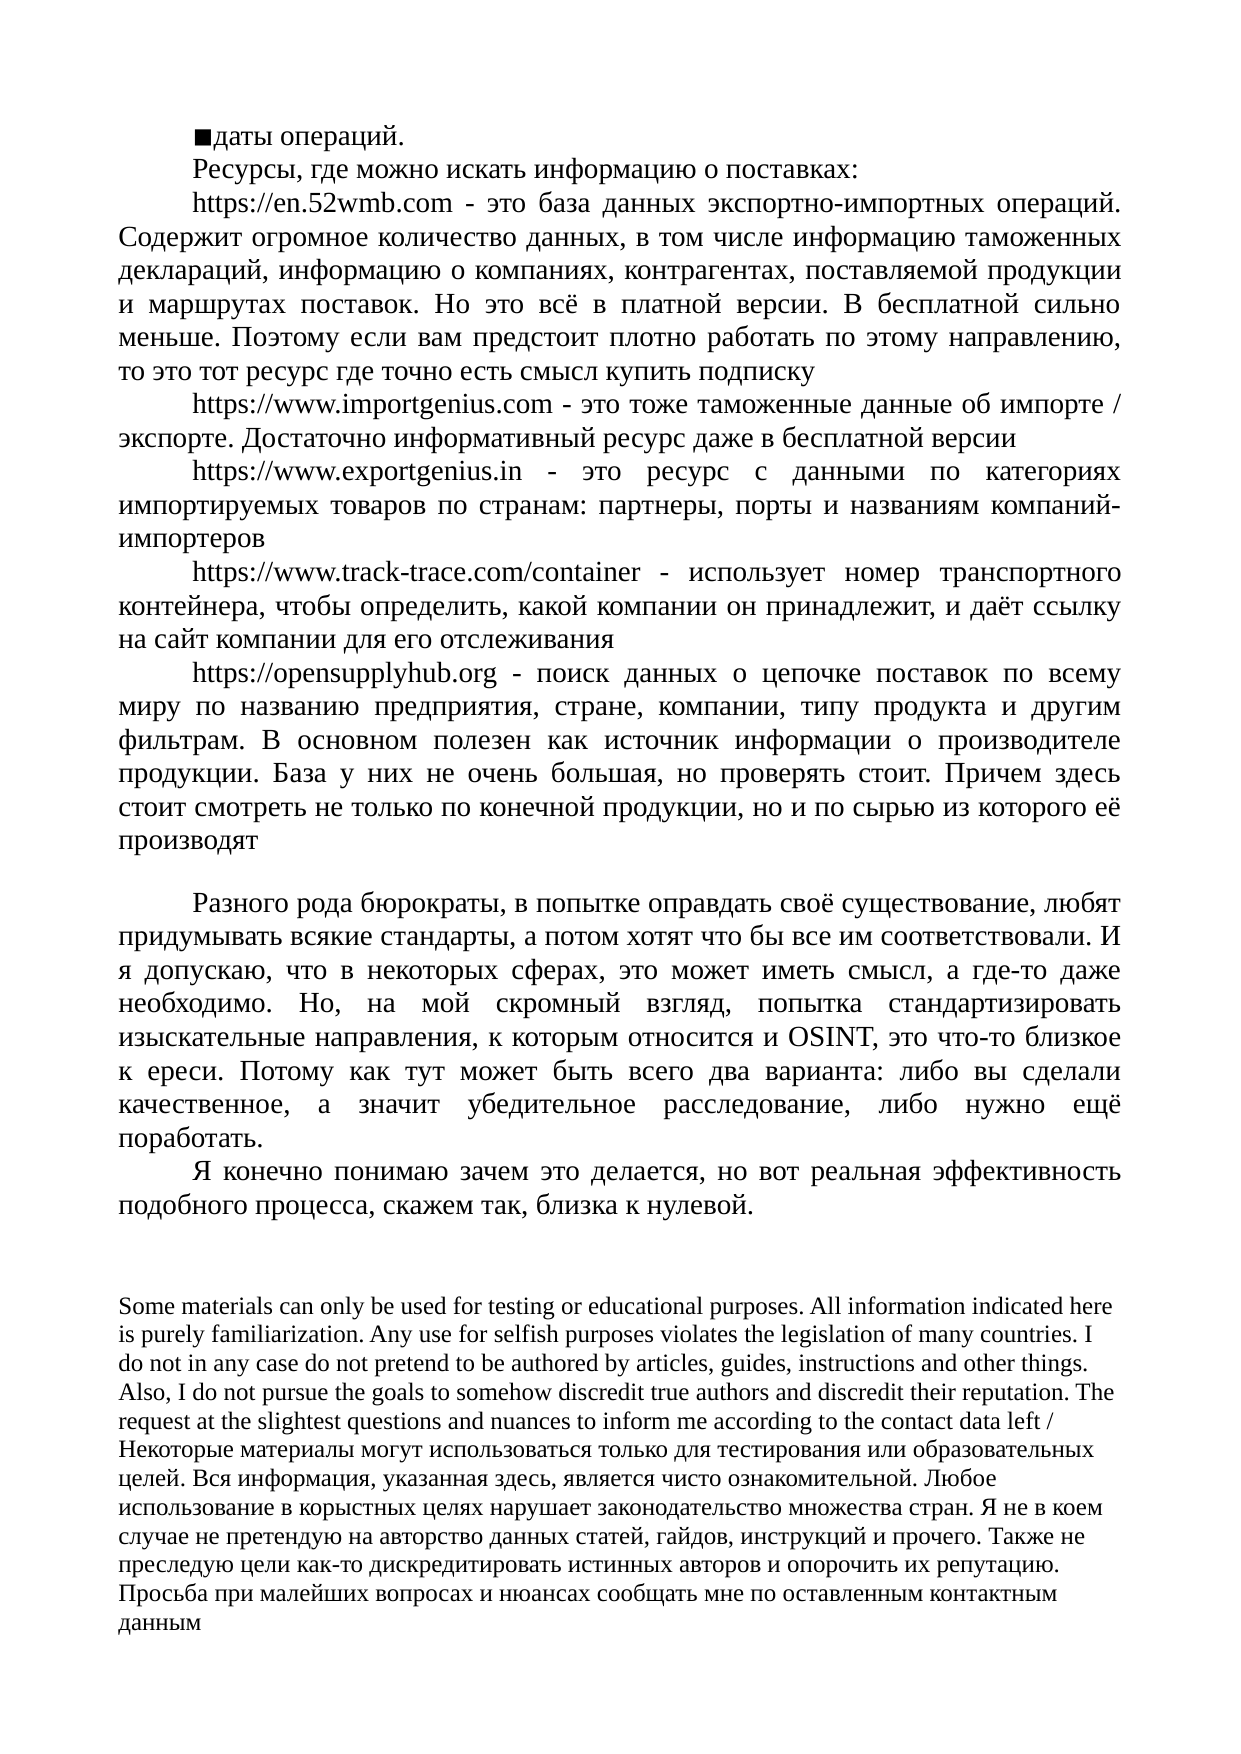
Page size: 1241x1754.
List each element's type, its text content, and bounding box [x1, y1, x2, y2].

text Разного рода бюрократы, в попытке оправдать своё существование, любят придумывать всякие стандарты, а потом хотят что бы все им соответствовали. И я допускаю, что в некоторых сферах, это может иметь смысл, а где-то даже необходимо. Но, на мой скромный взгляд, попытка стандартизировать изыскательные направления, к которым относится и OSINT, это что-то близкое к ереси. Потому как тут может быть всего два варианта: либо вы сделали качественное, а значит убедительное расследование, либо нужно ещё поработать. [118, 885, 1122, 1153]
text https://www.importgenius.com - это тоже таможенные данные об импорте / экспорте. Достаточно информативный ресурс даже в бесплатной версии [118, 386, 1122, 453]
text https://en.52wmb.com - это база данных экспортно-импортных операций. Содержит огромное количество данных, в том числе информацию таможенных деклараций, информацию о компаниях, контрагентах, поставляемой продукции и маршрутах поставок. Но это всё в платной версии. В бесплатной сильно меньше. Поэтому если вам предстоит плотно работать по этому направлению, то это тот ресурс где точно есть смысл купить подписку [118, 185, 1122, 386]
text https://opensupplyhub.org - поиск данных о цепочке поставок по всему миру по названию предприятия, стране, компании, типу продукта и другим фильтрам. В основном полезен как источник информации о производителе продукции. База у них не очень большая, но проверять стоит. Причем здесь стоит смотреть не только по конечной продукции, но и по сырью из которого её производят [118, 655, 1122, 856]
text https://www.exportgenius.in - это ресурс с данными по категориях импортируемых товаров по странам: партнеры, порты и названиям компаний-импортеров [118, 453, 1122, 554]
text ◾️даты операций. [118, 118, 1122, 152]
text https://www.track-trace.com/container - использует номер транспортного контейнера, чтобы определить, какой компании он принадлежит, и даёт ссылку на сайт компании для его отслеживания [118, 554, 1122, 655]
text Я конечно понимаю зачем это делается, но вот реальная эффективность подобного процесса, скажем так, близка к нулевой. [118, 1153, 1122, 1220]
text Ресурсы, где можно искать информацию о поставках: [118, 152, 1122, 185]
